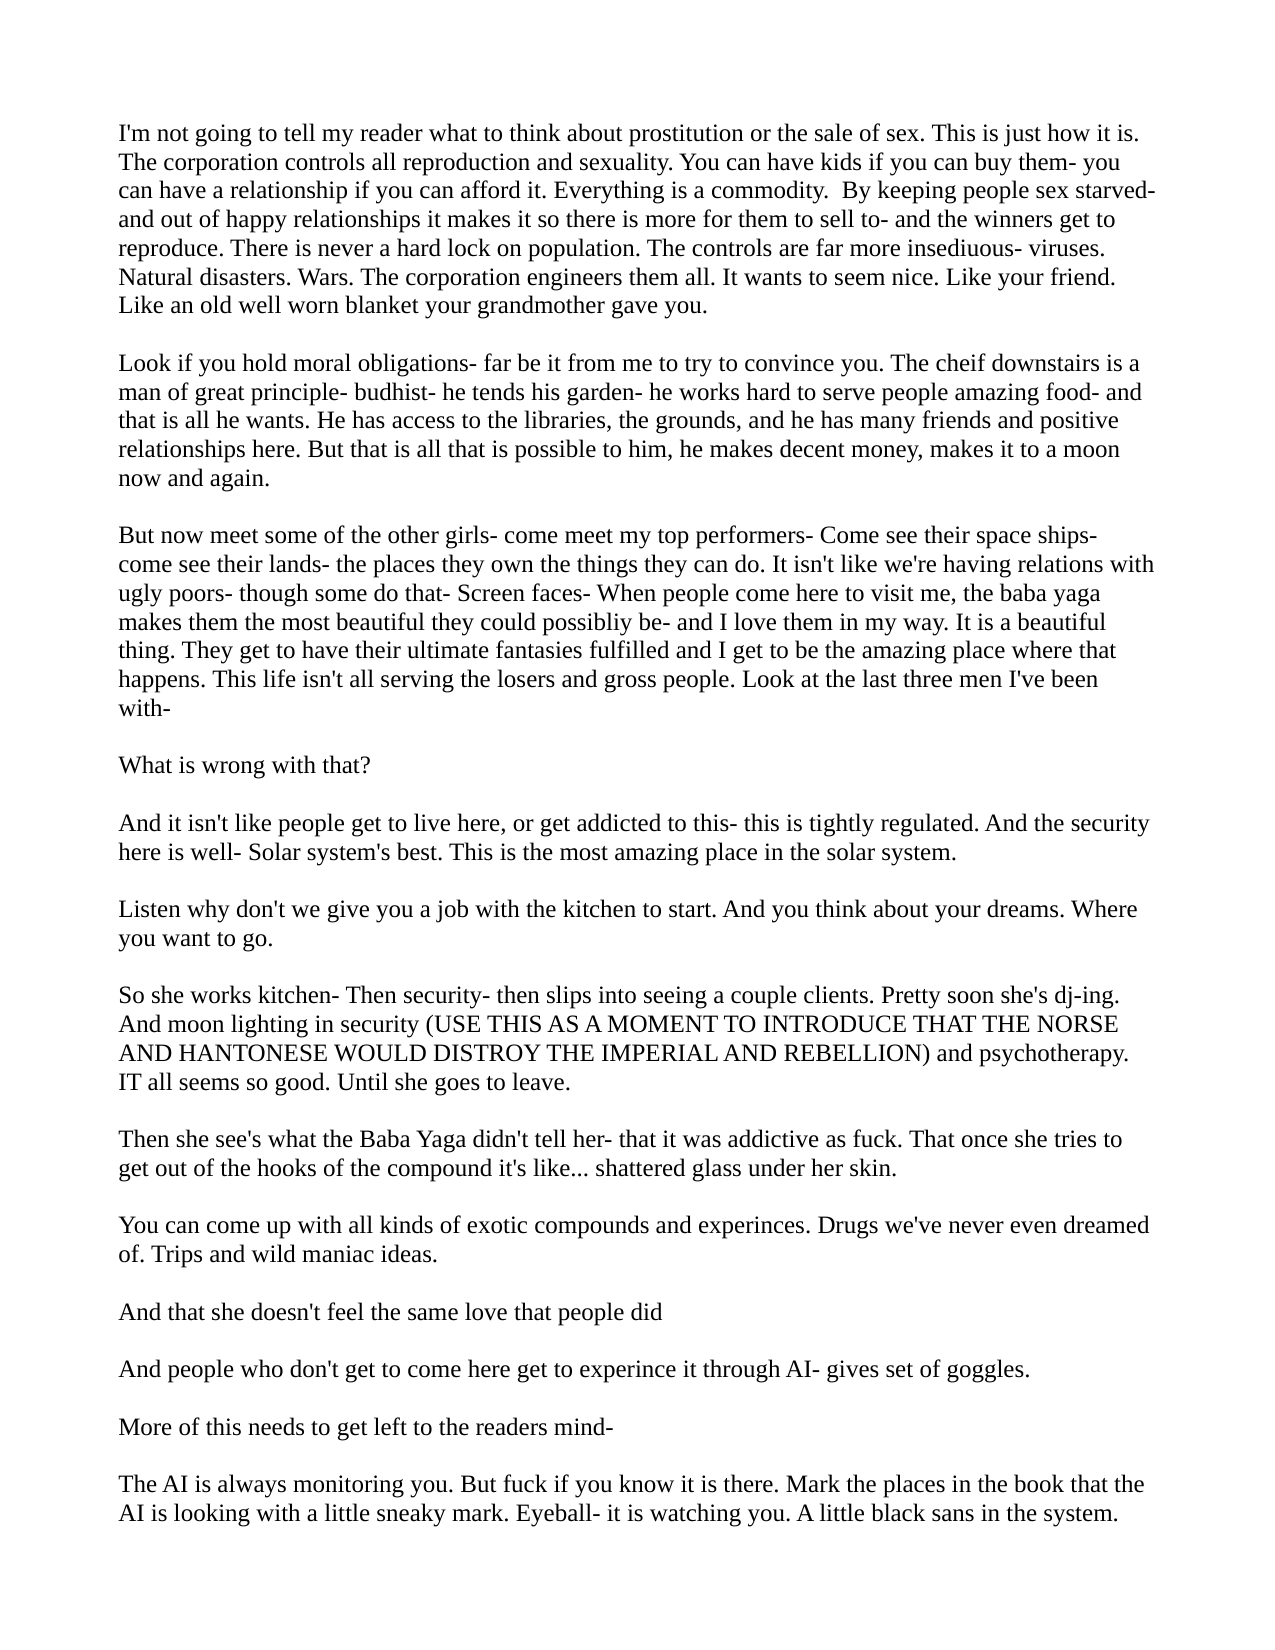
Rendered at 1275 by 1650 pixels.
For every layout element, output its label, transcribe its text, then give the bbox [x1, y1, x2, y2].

text More of this needs to get left to the readers mind- The AI is always monitoring you. But fuck if you know it is there. Mark the places in the book that the AI is looking with a little sneaky mark. Eyeball- it is watching you. A little black sans in the system. [118, 1412, 1157, 1527]
text Then she see's what the Baba Yaga didn't tell her- that it was addictive as fuck. That once she tries to get out of the hooks of the compound it's like... shattered glass under her skin. [118, 1124, 1157, 1182]
text I'm not going to tell my reader what to think about prostitution or the sale of sex. This is just how it is. The corporation controls all reproduction and sexuality. You can have kids if you can buy them- you can have a relationship if you can afford it. Everything is a commodity. By keeping people sex starved- and out of happy relationships it makes it so there is more for them to sell to- and the winners get to reproduce. There is never a hard lock on population. The controls are far more insediuous- viruses. Natural disasters. Wars. The corporation engineers them all. It wants to seem nice. Like your friend. Like an old well worn blanket your grandmother gave you. Look if you hold moral obligations- far be it from me to try to convince you. The cheif downstairs is a man of great principle- budhist- he tends his garden- he works hard to serve people amazing food- and that is all he wants. He has access to the libraries, the grounds, and he has many friends and positive relationships here. But that is all that is possible to him, he makes decent money, makes it to a moon now and again. But now meet some of the other girls- come meet my top performers- Come see their space ships- come see their lands- the places they own the things they can do. It isn't like we're having relations with ugly poors- though some do that- Screen faces- When people come here to visit me, the baba yaga makes them the most beautiful they could possibliy be- and I love them in my way. It is a beautiful thing. They get to have their ultimate fantasies fulfilled and I get to be the amazing place where that happens. This life isn't all serving the losers and gross people. Look at the last three men I've been with- What is wrong with that? And it isn't like people get to live here, or get addicted to this- this is tightly regulated. And the security here is well- Solar system's best. This is the most amazing place in the solar system. Listen why don't we give you a job with the kitchen to start. And you think about your dreams. Where you want to go. So she works kitchen- Then security- then slips into seeing a couple clients. Pretty soon she's dj-ing. And moon lighting in security (USE THIS AS A MOMENT TO INTRODUCE THAT THE NORSE AND HANTONESE WOULD DISTROY THE IMPERIAL AND REBELLION) and psychotherapy. IT all seems so good. Until she goes to leave. [118, 118, 1157, 1096]
text You can come up with all kinds of exotic compounds and experinces. Drugs we've never even dreamed of. Trips and wild maniac ideas. And that she doesn't feel the same love that people did And people who don't get to come here get to experince it through AI- gives set of goggles. [118, 1211, 1157, 1383]
